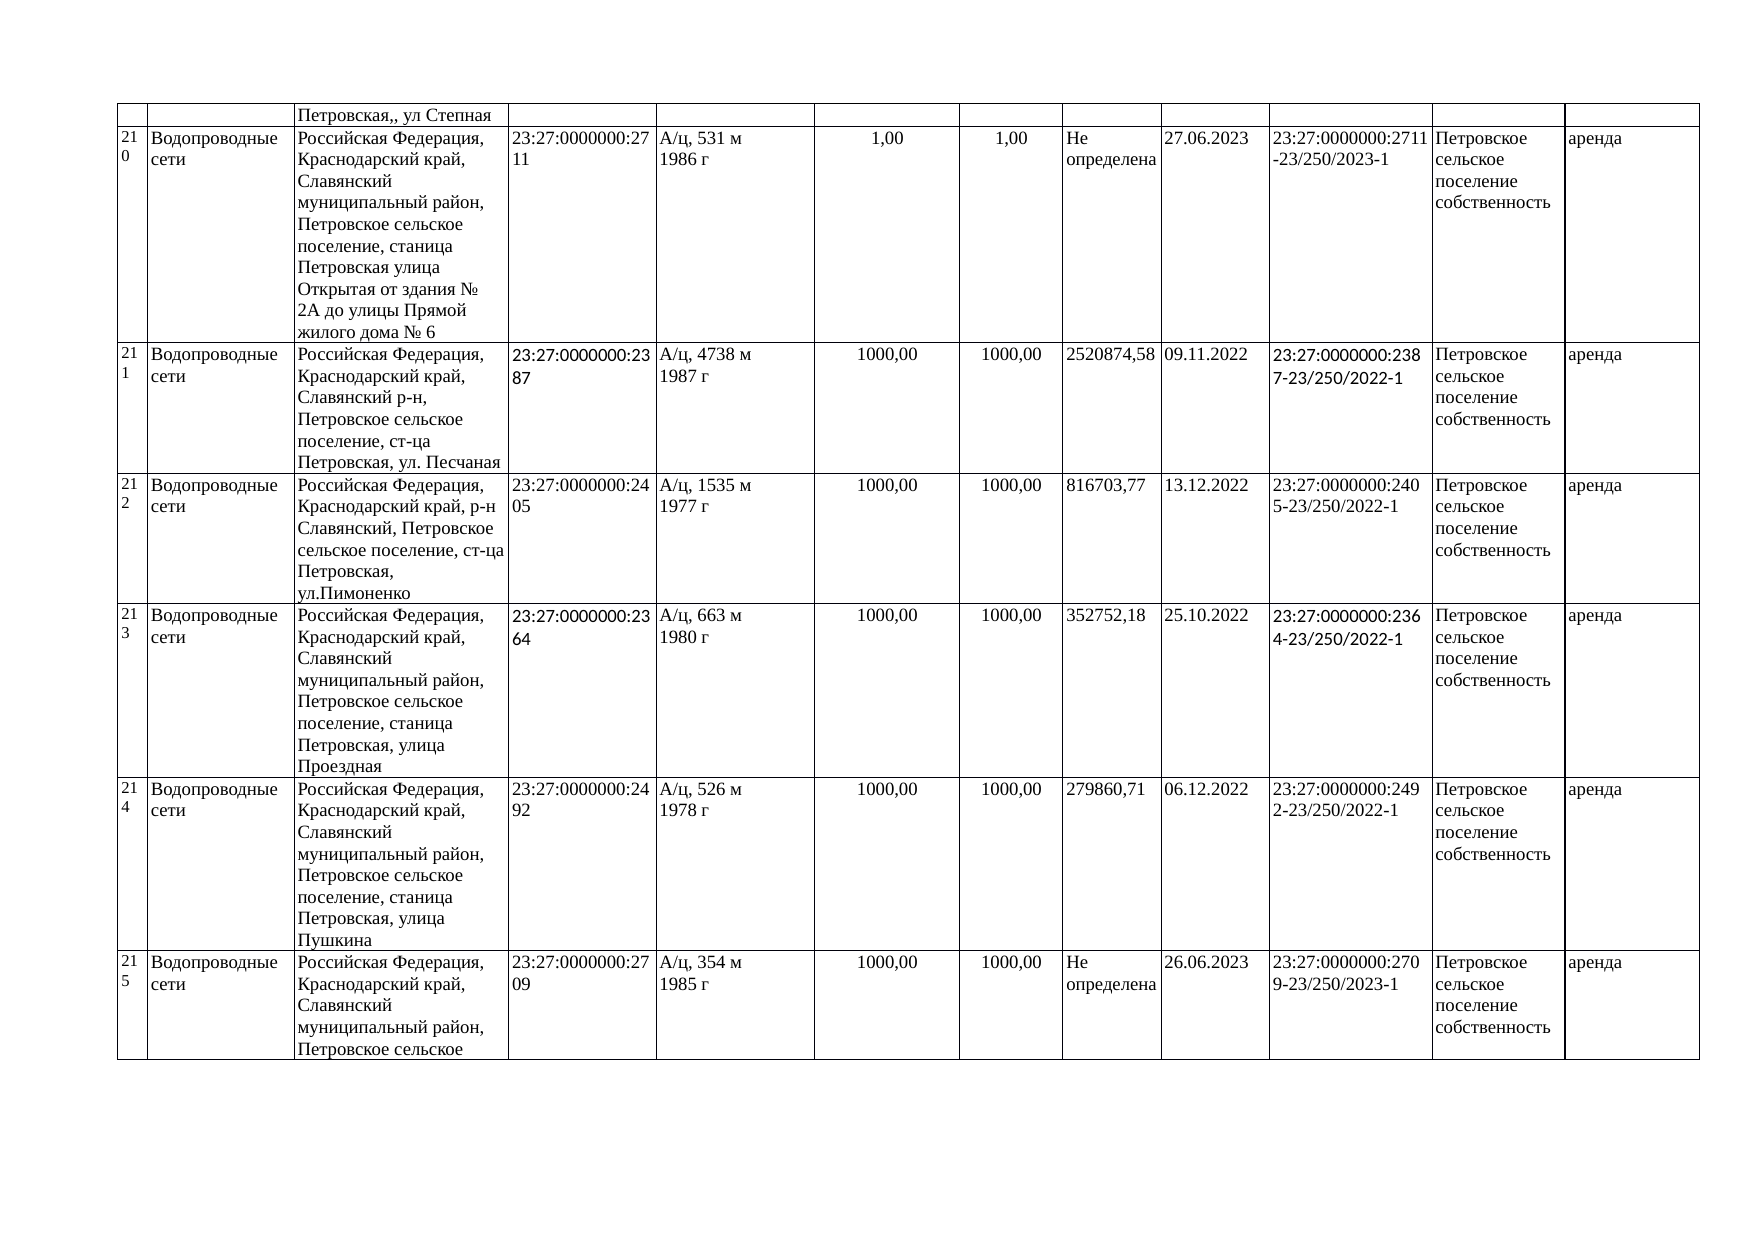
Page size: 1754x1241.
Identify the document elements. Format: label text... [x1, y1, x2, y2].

table_cell 215 [118, 951, 147, 1059]
table_cell 25.10.2022 [1162, 604, 1269, 777]
table_cell 23:27:0000000:2387 [509, 343, 656, 473]
table_cell 210 [118, 127, 147, 342]
table_cell 23:27:0000000:2709-23/250/2023-1 [1270, 951, 1432, 1059]
table_cell [960, 104, 1062, 126]
table_cell 213 [118, 604, 147, 777]
table_cell 352752,18 [1063, 604, 1161, 777]
table_cell [1270, 104, 1432, 126]
table_cell 23:27:0000000:2364-23/250/2022-1 [1270, 604, 1432, 777]
table_cell [1063, 104, 1161, 126]
table_cell Водопроводные сети [148, 951, 294, 1059]
table_cell [118, 104, 147, 126]
table_cell аренда [1566, 778, 1699, 950]
table_cell 23:27:0000000:2387-23/250/2022-1 [1270, 343, 1432, 473]
table_cell А/ц, 531 м 1986 г [657, 127, 814, 342]
table_cell [1162, 104, 1269, 126]
table_cell А/ц, 4738 м 1987 г [657, 343, 814, 473]
table_cell 23:27:0000000:2405-23/250/2022-1 [1270, 474, 1432, 603]
table_cell 23:27:0000000:2711 [509, 127, 656, 342]
table_cell 1000,00 [960, 343, 1062, 473]
table_cell Петровское сельское поселение собственность [1433, 951, 1564, 1059]
table_cell 23:27:0000000:2492 [509, 778, 656, 950]
table_cell 06.12.2022 [1162, 778, 1269, 950]
table_cell 1000,00 [815, 951, 959, 1059]
table_cell Петровское сельское поселение собственность [1433, 127, 1564, 342]
table_cell аренда [1566, 127, 1699, 342]
table_cell 23:27:0000000:2709 [509, 951, 656, 1059]
table_cell Петровское сельское поселение собственность [1433, 343, 1564, 473]
table_cell А/ц, 526 м 1978 г [657, 778, 814, 950]
table_cell Петровское сельское поселение собственность [1433, 604, 1564, 777]
table_cell Российская Федерация, Краснодарский край, Славянский муниципальный район, Петровское сельское поселение, станица Петровская, улица Проездная [295, 604, 508, 777]
table_cell Петровское сельское поселение собственность [1433, 474, 1564, 603]
table_cell 2520874,58 [1063, 343, 1161, 473]
table_cell аренда [1566, 474, 1699, 603]
table_cell 1,00 [815, 127, 959, 342]
table_cell А/ц, 1535 м 1977 г [657, 474, 814, 603]
table_cell 1000,00 [960, 951, 1062, 1059]
table_cell [1566, 104, 1699, 126]
table_cell [1433, 104, 1564, 126]
table_cell 1000,00 [815, 474, 959, 603]
table_cell А/ц, 663 м 1980 г [657, 604, 814, 777]
table_cell 1,00 [960, 127, 1062, 342]
table_cell Петровское сельское поселение собственность [1433, 778, 1564, 950]
table_cell Водопроводные сети [148, 127, 294, 342]
table_cell 26.06.2023 [1162, 951, 1269, 1059]
table_cell 1000,00 [960, 778, 1062, 950]
table_cell Российская Федерация, Краснодарский край, р-н Славянский, Петровское сельское поселение, ст-ца Петровская, ул.Пимоненко [295, 474, 508, 603]
table_cell Российская Федерация, Краснодарский край, Славянский муниципальный район, Петровское сельское [295, 951, 508, 1059]
table_cell 1000,00 [815, 343, 959, 473]
table_cell Российская Федерация, Краснодарский край, Славянский р-н, Петровское сельское поселение, ст-ца Петровская, ул. Песчаная [295, 343, 508, 473]
table_cell 1000,00 [960, 604, 1062, 777]
table_cell 23:27:0000000:2405 [509, 474, 656, 603]
table_cell аренда [1566, 604, 1699, 777]
table_cell 1000,00 [815, 604, 959, 777]
table_cell 214 [118, 778, 147, 950]
table_cell 211 [118, 343, 147, 473]
table_cell [509, 104, 656, 126]
table_cell Водопроводные сети [148, 604, 294, 777]
table_cell 212 [118, 474, 147, 603]
table_cell аренда [1566, 343, 1699, 473]
table_cell Водопроводные сети [148, 778, 294, 950]
table_cell 1000,00 [815, 778, 959, 950]
table_cell Водопроводные сети [148, 343, 294, 473]
table_cell Петровская,, ул Степная [295, 104, 508, 126]
table_cell Водопроводные сети [148, 474, 294, 603]
table_cell 1000,00 [960, 474, 1062, 603]
table_cell 27.06.2023 [1162, 127, 1269, 342]
table_cell 816703,77 [1063, 474, 1161, 603]
table_cell [815, 104, 959, 126]
table_cell 13.12.2022 [1162, 474, 1269, 603]
table_cell 23:27:0000000:2364 [509, 604, 656, 777]
table_cell аренда [1566, 951, 1699, 1059]
table_cell 23:27:0000000:2492-23/250/2022-1 [1270, 778, 1432, 950]
table_cell 09.11.2022 [1162, 343, 1269, 473]
table_cell [657, 104, 814, 126]
table_cell Российская Федерация, Краснодарский край, Славянский муниципальный район, Петровское сельское поселение, станица Петровская, улица Пушкина [295, 778, 508, 950]
table_cell А/ц, 354 м 1985 г [657, 951, 814, 1059]
table_cell Российская Федерация, Краснодарский край, Славянский муниципальный район, Петровское сельское поселение, станица Петровская улица Открытая от здания № 2А до улицы Прямой жилого дома № 6 [295, 127, 508, 342]
table_cell Не определена [1063, 127, 1161, 342]
table_cell [148, 104, 294, 126]
table_cell 23:27:0000000:2711-23/250/2023-1 [1270, 127, 1432, 342]
table_cell 279860,71 [1063, 778, 1161, 950]
table_cell Не определена [1063, 951, 1161, 1059]
